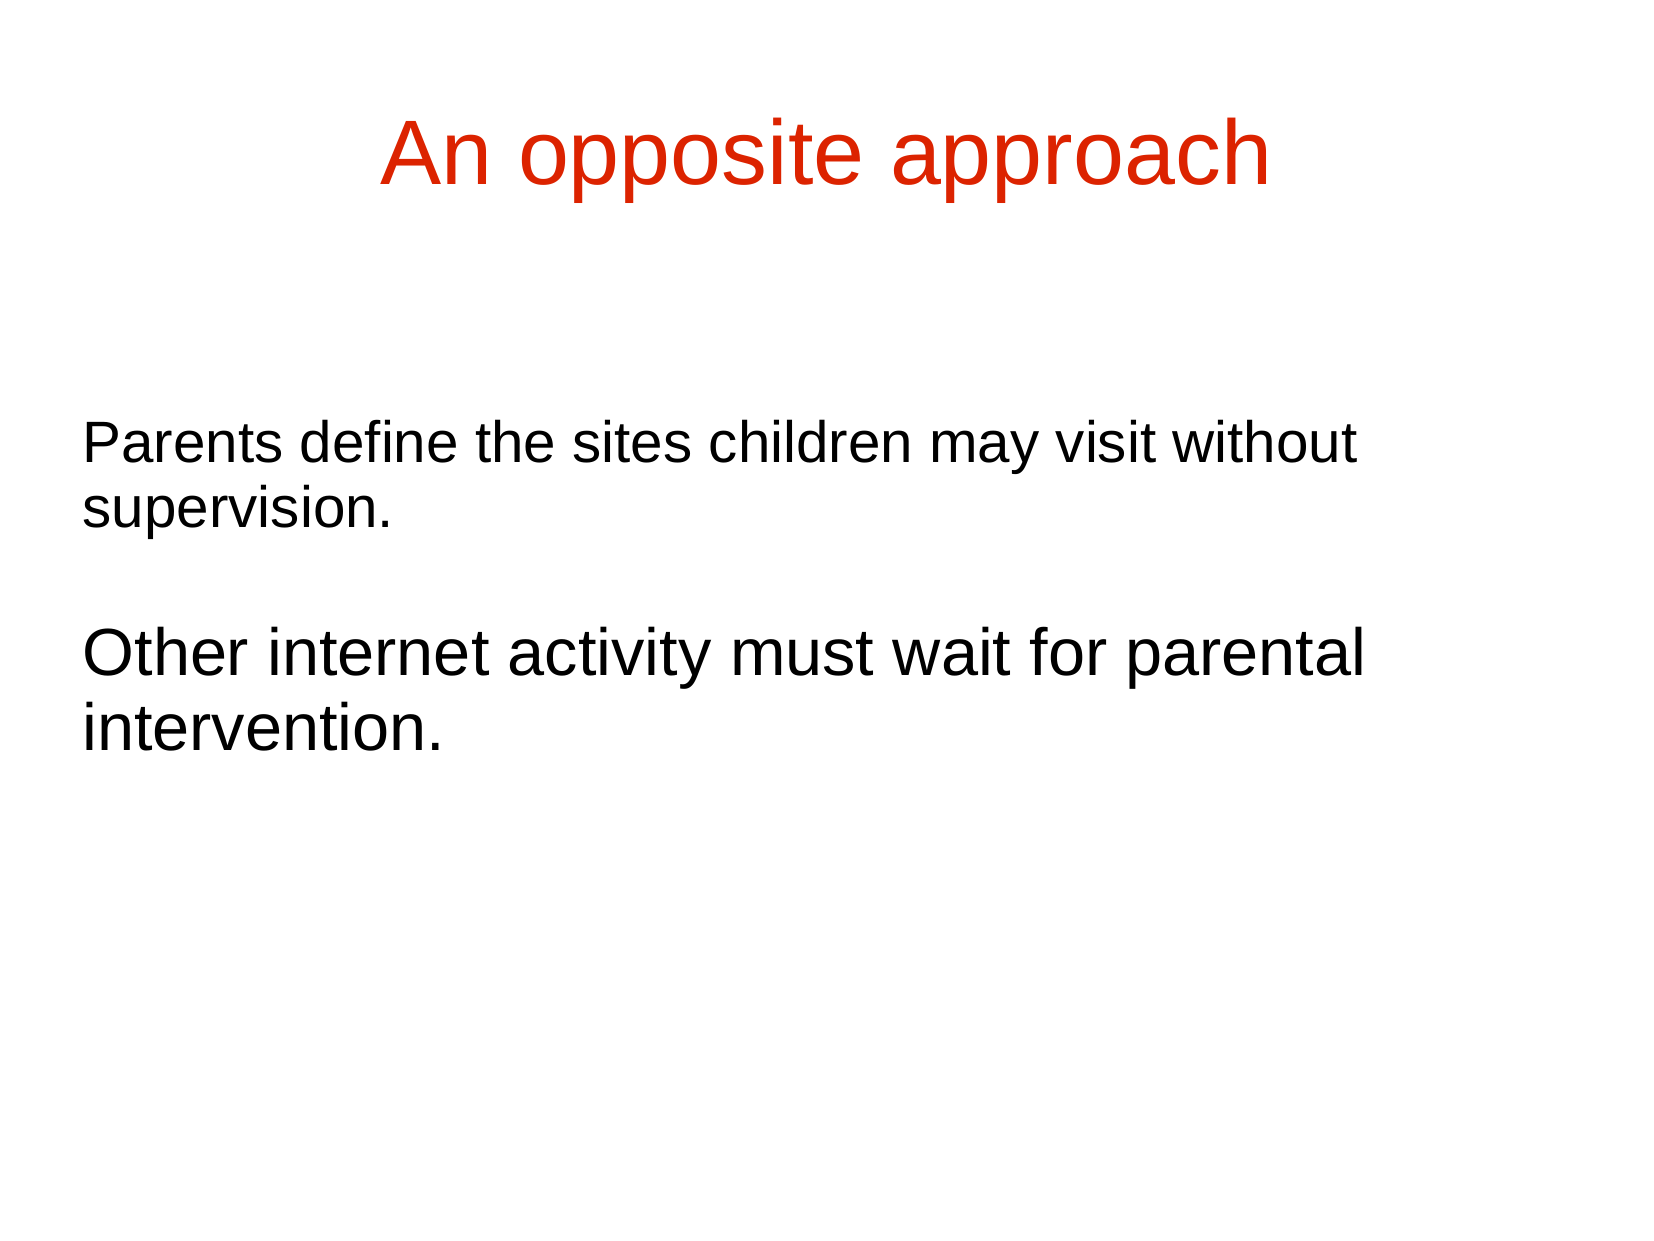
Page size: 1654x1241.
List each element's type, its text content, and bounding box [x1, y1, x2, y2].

subtitle Parents define the sites children may visit without supervision. Other internet activity must wait for parental intervention. [82, 290, 1571, 1109]
title An opposite approach [82, 49, 1571, 257]
